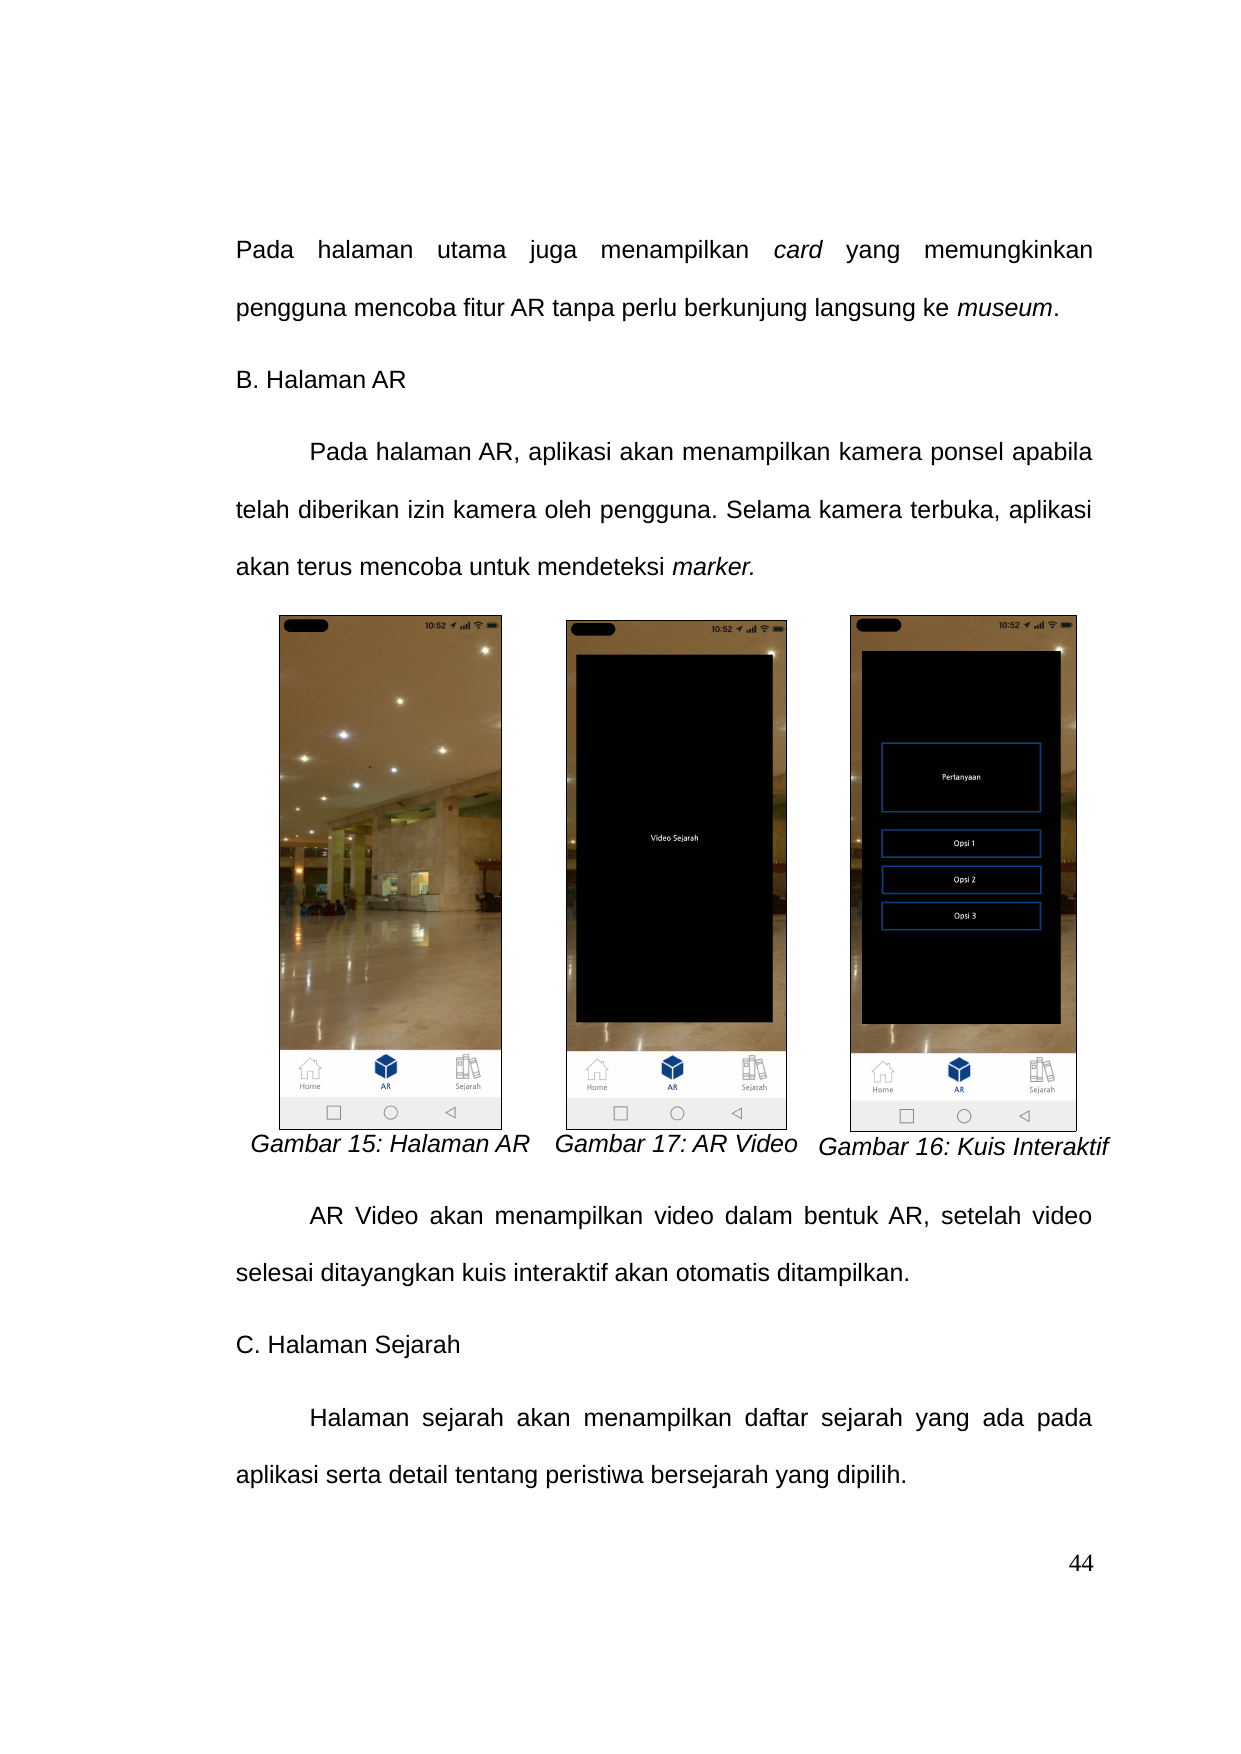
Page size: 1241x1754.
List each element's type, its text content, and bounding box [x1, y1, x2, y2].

text Gambar 17: AR Video [551, 620, 802, 1158]
text Pada halaman AR, aplikasi akan menampilkan kamera ponsel apabila telah diberikan izin kamera oleh pengguna. Selama kamera terbuka, aplikasi akan terus mencoba untuk mendeteksi marker. [236, 437, 1093, 581]
text B. Halaman AR [236, 365, 1093, 394]
text Gambar 15: Halaman AR [243, 615, 537, 1157]
text Pada halaman utama juga menampilkan card yang memungkinkan pengguna mencoba fitur AR tanpa perlu berkunjung langsung ke museum. [236, 236, 1093, 322]
text AR Video akan menampilkan video dalam bentuk AR, setelah video selesai ditayangkan kuis interaktif akan otomatis ditampilkan. [236, 1201, 1093, 1287]
text Halaman sejarah akan menampilkan daftar sejarah yang ada pada aplikasi serta detail tentang peristiwa bersejarah yang dipilih. [236, 1403, 1093, 1489]
text C. Halaman Sejarah [236, 1331, 1093, 1359]
text Gambar 16: Kuis Interaktif [816, 615, 1110, 1160]
